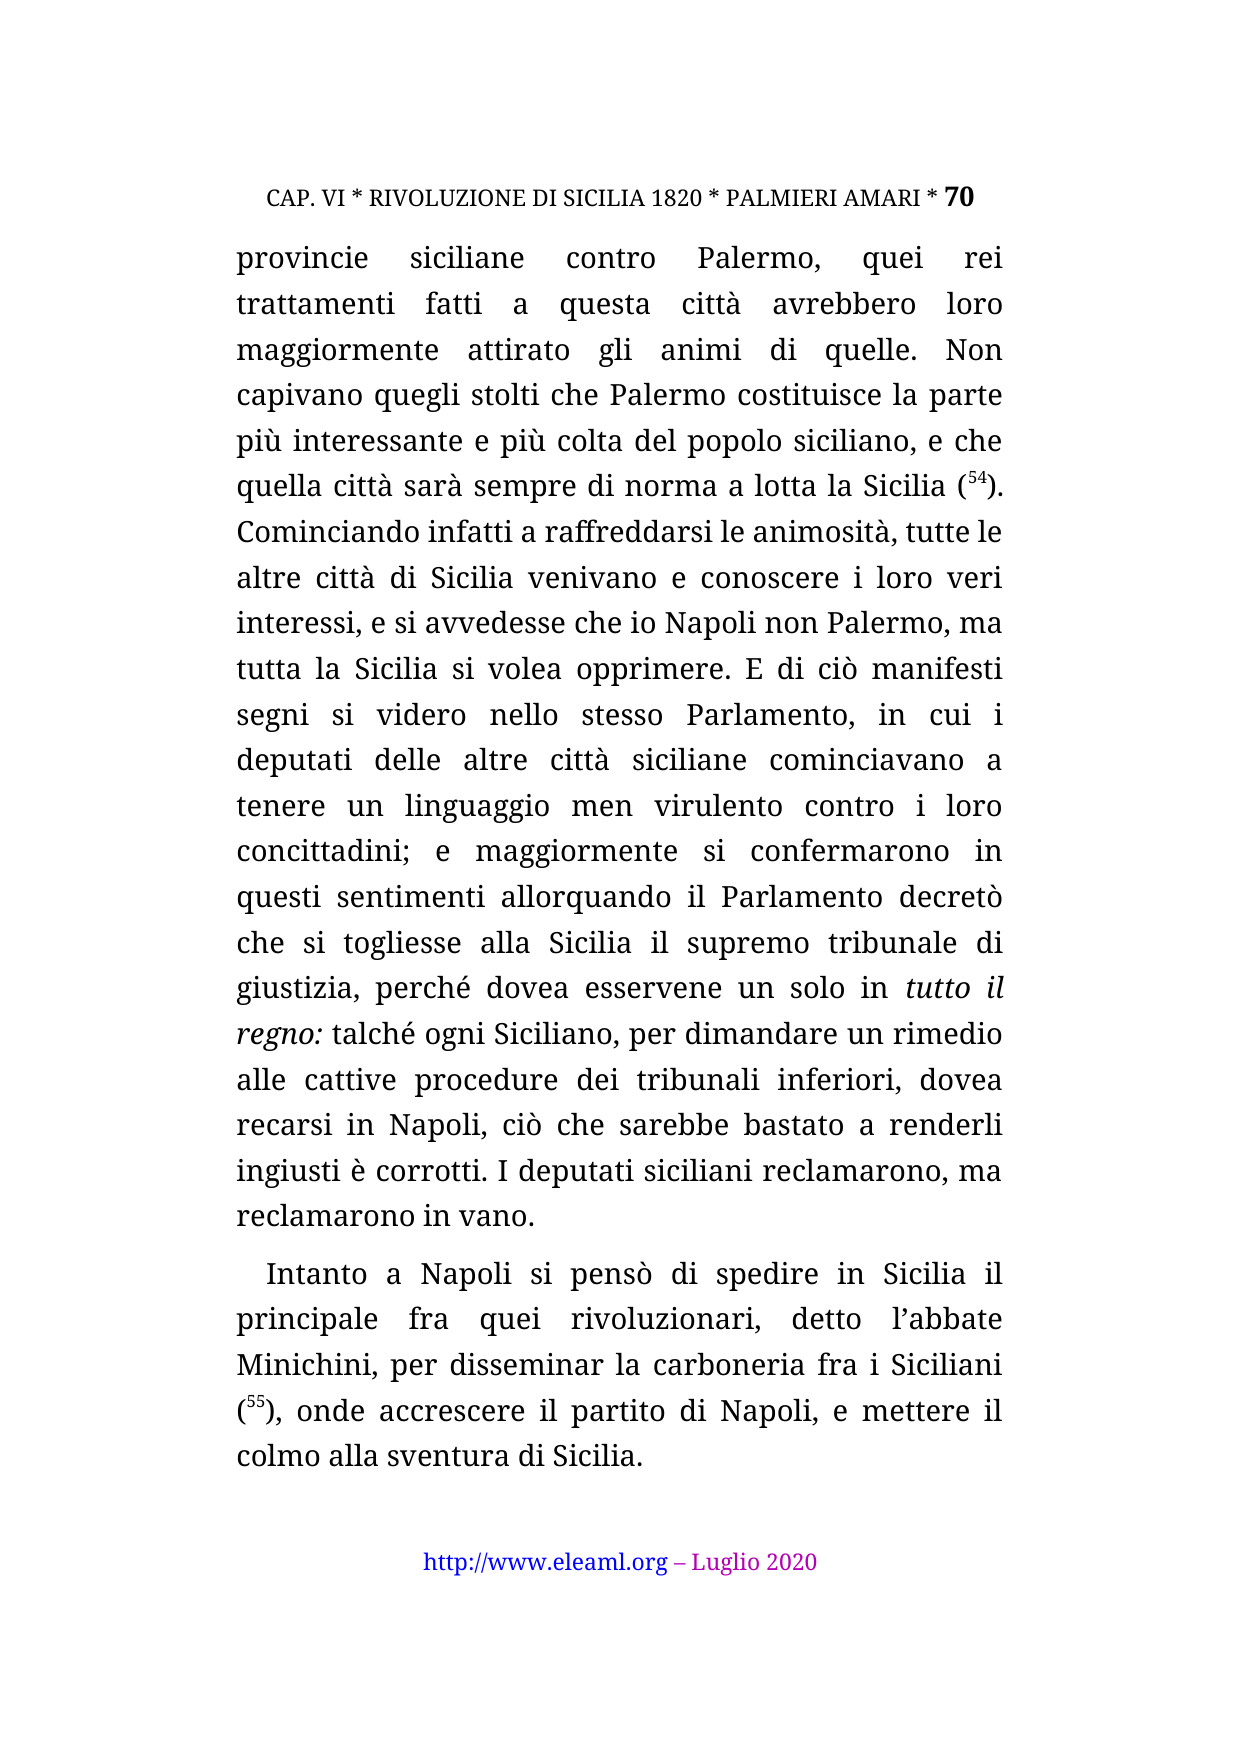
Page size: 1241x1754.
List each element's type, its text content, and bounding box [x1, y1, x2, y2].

text provincie siciliane contro Palermo, quei rei trattamenti fatti a questa città avrebbero loro maggiormente attirato gli animi di quelle. Non capivano quegli stolti che Palermo costituisce la parte più interessante e più colta del popolo siciliano, e che quella città sarà sempre di norma a lotta la Sicilia (). Cominciando infatti a raffreddarsi le animosità, tutte le altre città di Sicilia venivano e conoscere i loro veri interessi, e si avvedesse che io Napoli non Palermo, ma tutta la Sicilia si volea opprimere. E di ciò manifesti segni si videro nello stesso Parlamento, in cui i deputati delle altre città siciliane cominciavano a tenere un linguaggio men virulento contro i loro concittadini; e maggiormente si confermarono in questi sentimenti allorquando il Parlamento decretò che si togliesse alla Sicilia il supremo tribunale di giustizia, perché dovea esservene un solo in tutto il regno: talché ogni Siciliano, per dimandare un rimedio alle cattive procedure dei tribunali inferiori, dovea recarsi in Napoli, ciò che sarebbe bastato a renderli ingiusti è corrotti. I deputati siciliani reclamarono, ma reclamarono in vano. [236, 237, 1004, 1235]
text Intanto a Napoli si pensò di spedire in Sicilia il principale fra quei rivoluzionari, detto l’abbate Minichini, per disseminar la carboneria fra i Siciliani (), onde accrescere il partito di Napoli, e mettere il colmo alla sventura di Sicilia. [236, 1253, 1004, 1475]
